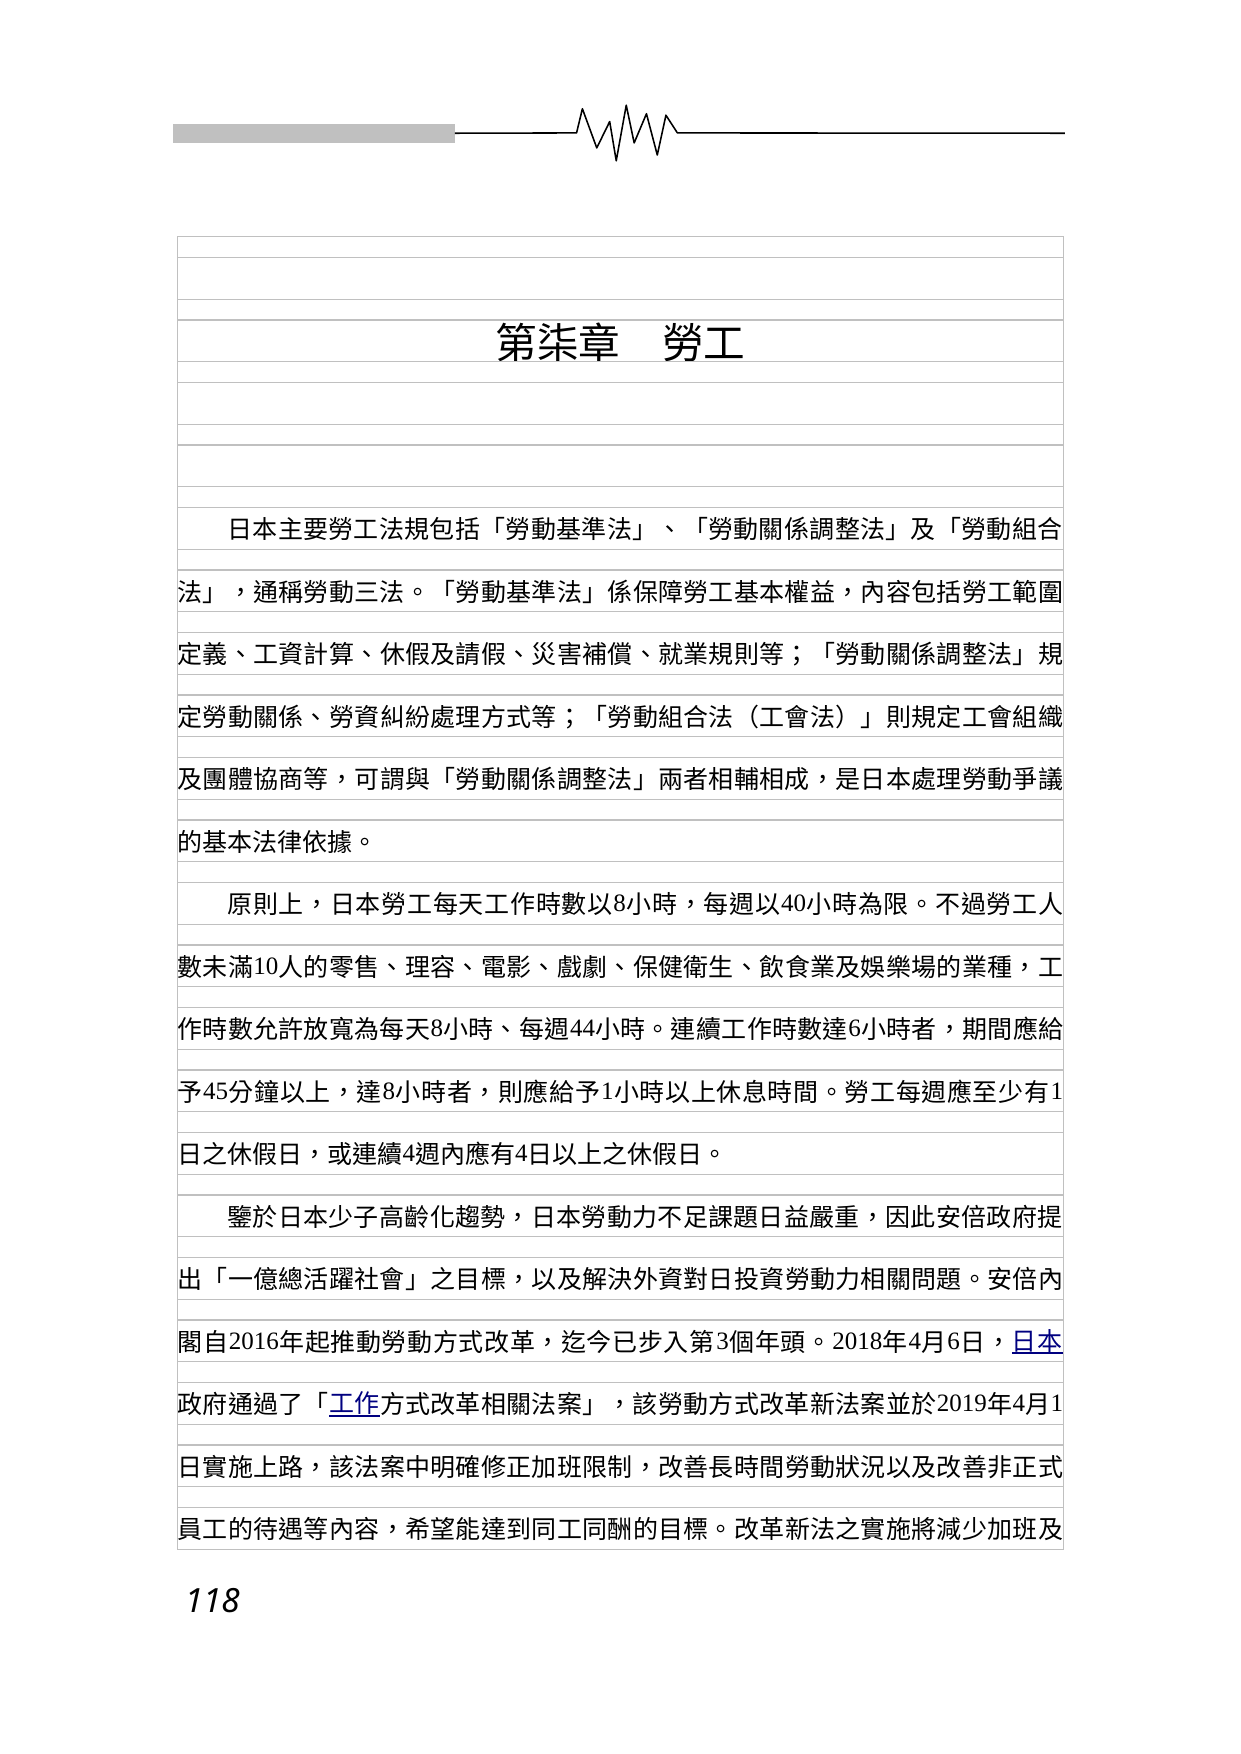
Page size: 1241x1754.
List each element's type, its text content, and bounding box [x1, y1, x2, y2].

text 日本主要勞工法規包括「勞動基準法」、「勞動關係調整法」及「勞動組合 [178, 508, 1063, 549]
text 定勞動關係、勞資糾紛處理方式等；「勞動組合法（工會法）」則規定工會組織 [178, 696, 1063, 736]
text [178, 1175, 1063, 1194]
text [178, 1300, 1063, 1319]
text 第柒章 勞工 [178, 321, 1063, 361]
text 的基本法律依據。 [178, 821, 1063, 861]
text [178, 1425, 1063, 1444]
text [178, 1487, 1063, 1507]
text [178, 862, 1063, 882]
text 閣自2016年起推動勞動方式改革，迄今已步入第3個年頭。2018年4月6日，日本 [178, 1321, 1063, 1361]
text [178, 1050, 1063, 1069]
text [178, 737, 1063, 757]
text [178, 300, 1063, 319]
text 原則上，日本勞工每天工作時數以8小時，每週以40小時為限。不過勞工人 [178, 883, 1063, 924]
text 作時數允許放寬為每天8小時、每週44小時。連續工作時數達6小時者，期間應給 [178, 1008, 1063, 1049]
text [178, 987, 1063, 1007]
text [178, 487, 1063, 507]
text 數未滿10人的零售、理容、電影、戲劇、保健衛生、飲食業及娛樂場的業種，工 [178, 946, 1063, 986]
text 定義、工資計算、休假及請假、災害補償、就業規則等；「勞動關係調整法」規 [178, 633, 1063, 674]
text 予45分鐘以上，達8小時者，則應給予1小時以上休息時間。勞工每週應至少有1 [178, 1071, 1063, 1111]
text 鑒於日本少子高齡化趨勢，日本勞動力不足課題日益嚴重，因此安倍政府提 [178, 1196, 1063, 1236]
text [178, 612, 1063, 632]
text [178, 675, 1063, 694]
text 政府通過了「工作方式改革相關法案」，該勞動方式改革新法案並於2019年4月1 [178, 1383, 1063, 1424]
text 日之休假日，或連續4週內應有4日以上之休假日。 [178, 1133, 1063, 1174]
text [178, 800, 1063, 819]
text [178, 1362, 1063, 1382]
text 日實施上路，該法案中明確修正加班限制，改善長時間勞動狀況以及改善非正式 [178, 1446, 1063, 1486]
text 員工的待遇等內容，希望能達到同工同酬的目標。改革新法之實施將減少加班及 [178, 1508, 1063, 1549]
text [178, 925, 1063, 944]
text 法」，通稱勞動三法。「勞動基準法」係保障勞工基本權益，內容包括勞工範圍 [178, 571, 1063, 611]
text [178, 550, 1063, 569]
text 及團體協商等，可謂與「勞動關係調整法」兩者相輔相成，是日本處理勞動爭議 [178, 758, 1063, 799]
text [178, 1112, 1063, 1132]
text [178, 1237, 1063, 1257]
text 出「一億總活躍社會」之目標，以及解決外資對日投資勞動力相關問題。安倍內 [178, 1258, 1063, 1299]
